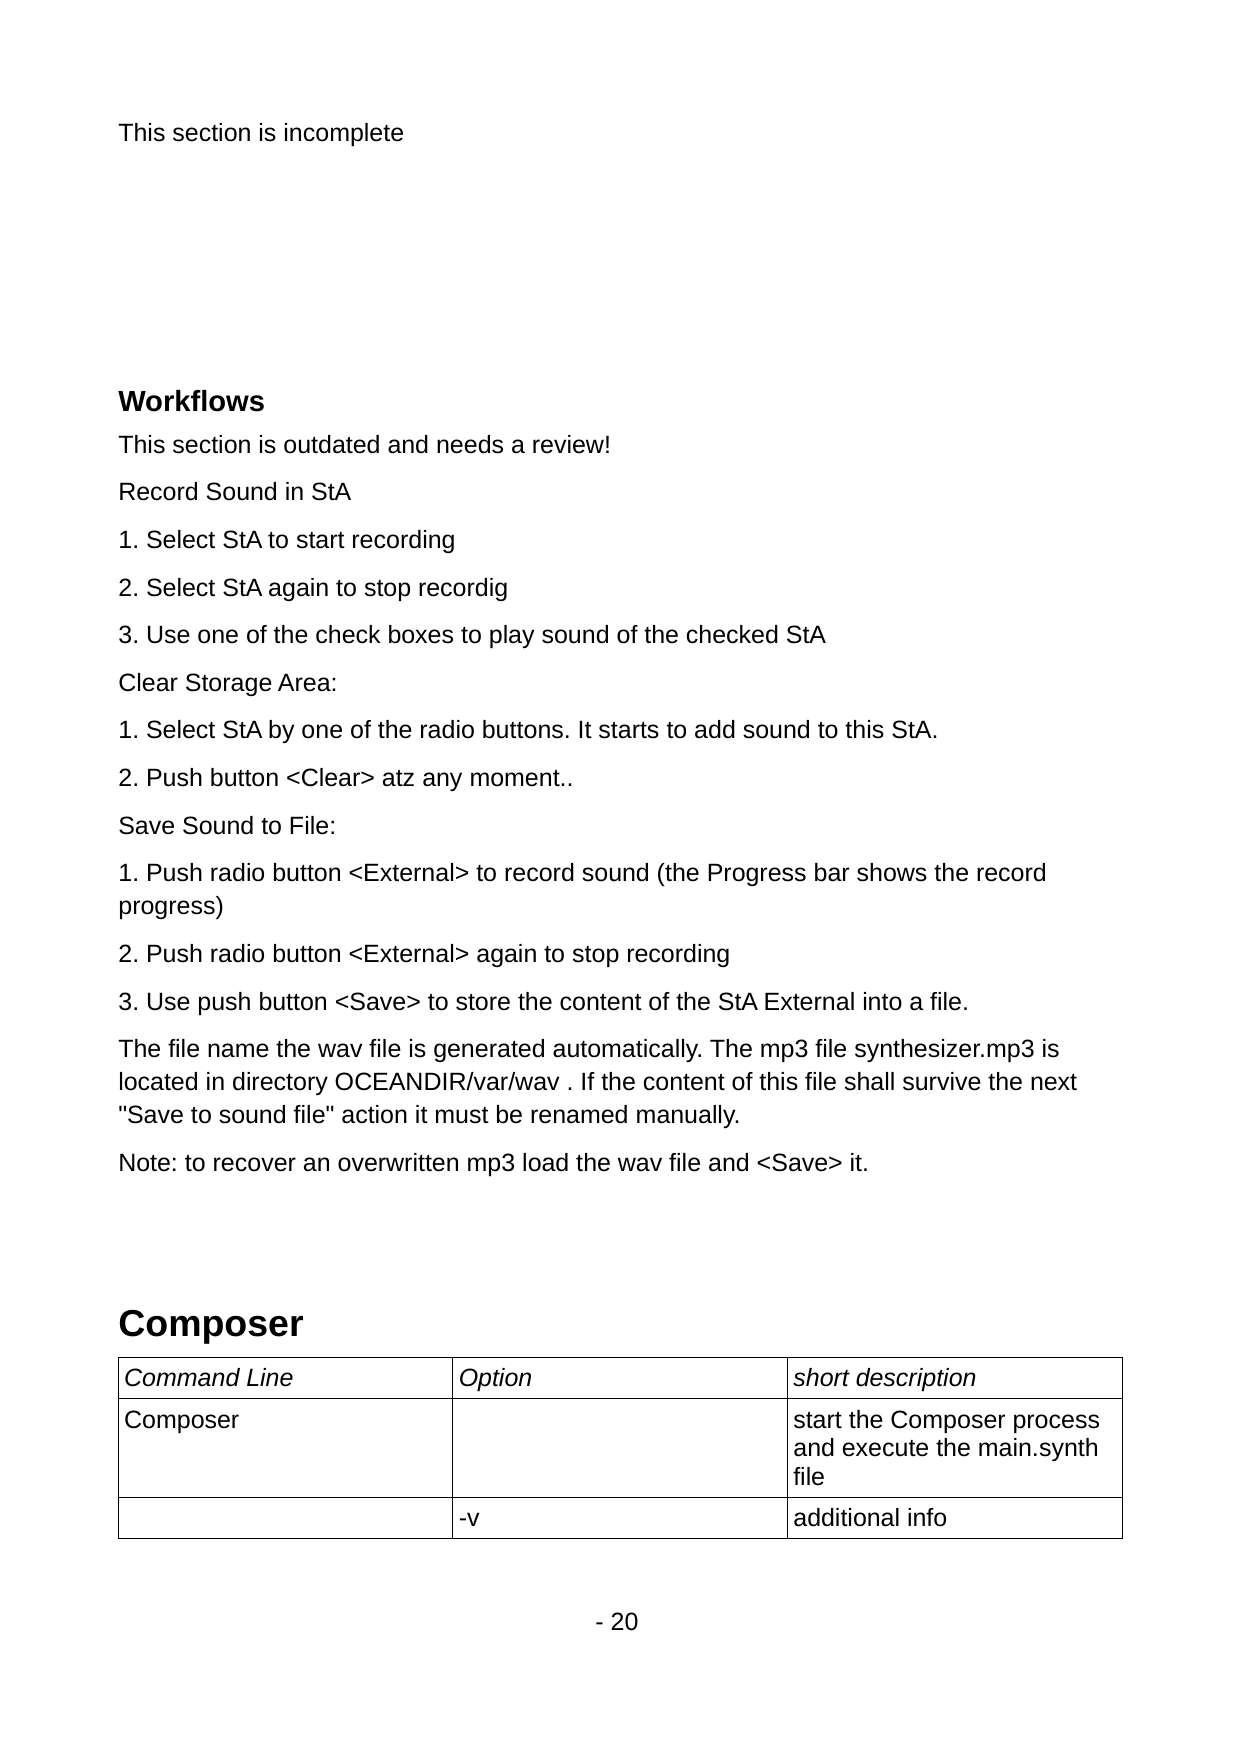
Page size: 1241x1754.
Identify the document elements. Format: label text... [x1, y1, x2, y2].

text 1. Push radio button <External> to record sound (the Progress bar shows the record progress) [118, 858, 1122, 920]
subtitle Composer [118, 1301, 1122, 1344]
table_cell [453, 1399, 787, 1497]
text 3. Use push button <Save> to store the content of the StA External into a file. [118, 986, 1122, 1015]
text This section is outdated and needs a review! [118, 430, 1122, 458]
text This section is incomplete [118, 118, 1122, 147]
table_cell -v [453, 1498, 787, 1538]
table_header Command Line [119, 1358, 452, 1398]
text Record Sound in StA [118, 477, 1122, 506]
text 2. Select StA again to stop recordig [118, 573, 1122, 601]
table_cell [119, 1498, 452, 1538]
table_cell Composer [119, 1399, 452, 1497]
table_header short description [788, 1358, 1122, 1398]
text 2. Push button <Clear> atz any moment.. [118, 763, 1122, 792]
subtitle Workflows [118, 384, 1122, 417]
text 1. Select StA to start recording [118, 525, 1122, 554]
text 2. Push radio button <External> again to stop recording [118, 939, 1122, 968]
text 1. Select StA by one of the radio buttons. It starts to add sound to this StA. [118, 715, 1122, 744]
table_cell additional info [788, 1498, 1122, 1538]
text 3. Use one of the check boxes to play sound of the checked StA [118, 620, 1122, 649]
text Save Sound to File: [118, 811, 1122, 839]
text Clear Storage Area: [118, 668, 1122, 697]
text Note: to recover an overwritten mp3 load the wav file and <Save> it. [118, 1148, 1122, 1176]
table_cell start the Composer process and execute the main.synth file [788, 1399, 1122, 1497]
table_header Option [453, 1358, 787, 1398]
text The file name the wav file is generated automatically. The mp3 file synthesizer.mp3 is located in directory OCEANDIR/var/wav . If the content of this file shall survive the next "Save to sound file" action it must be renamed manually. [118, 1034, 1122, 1129]
